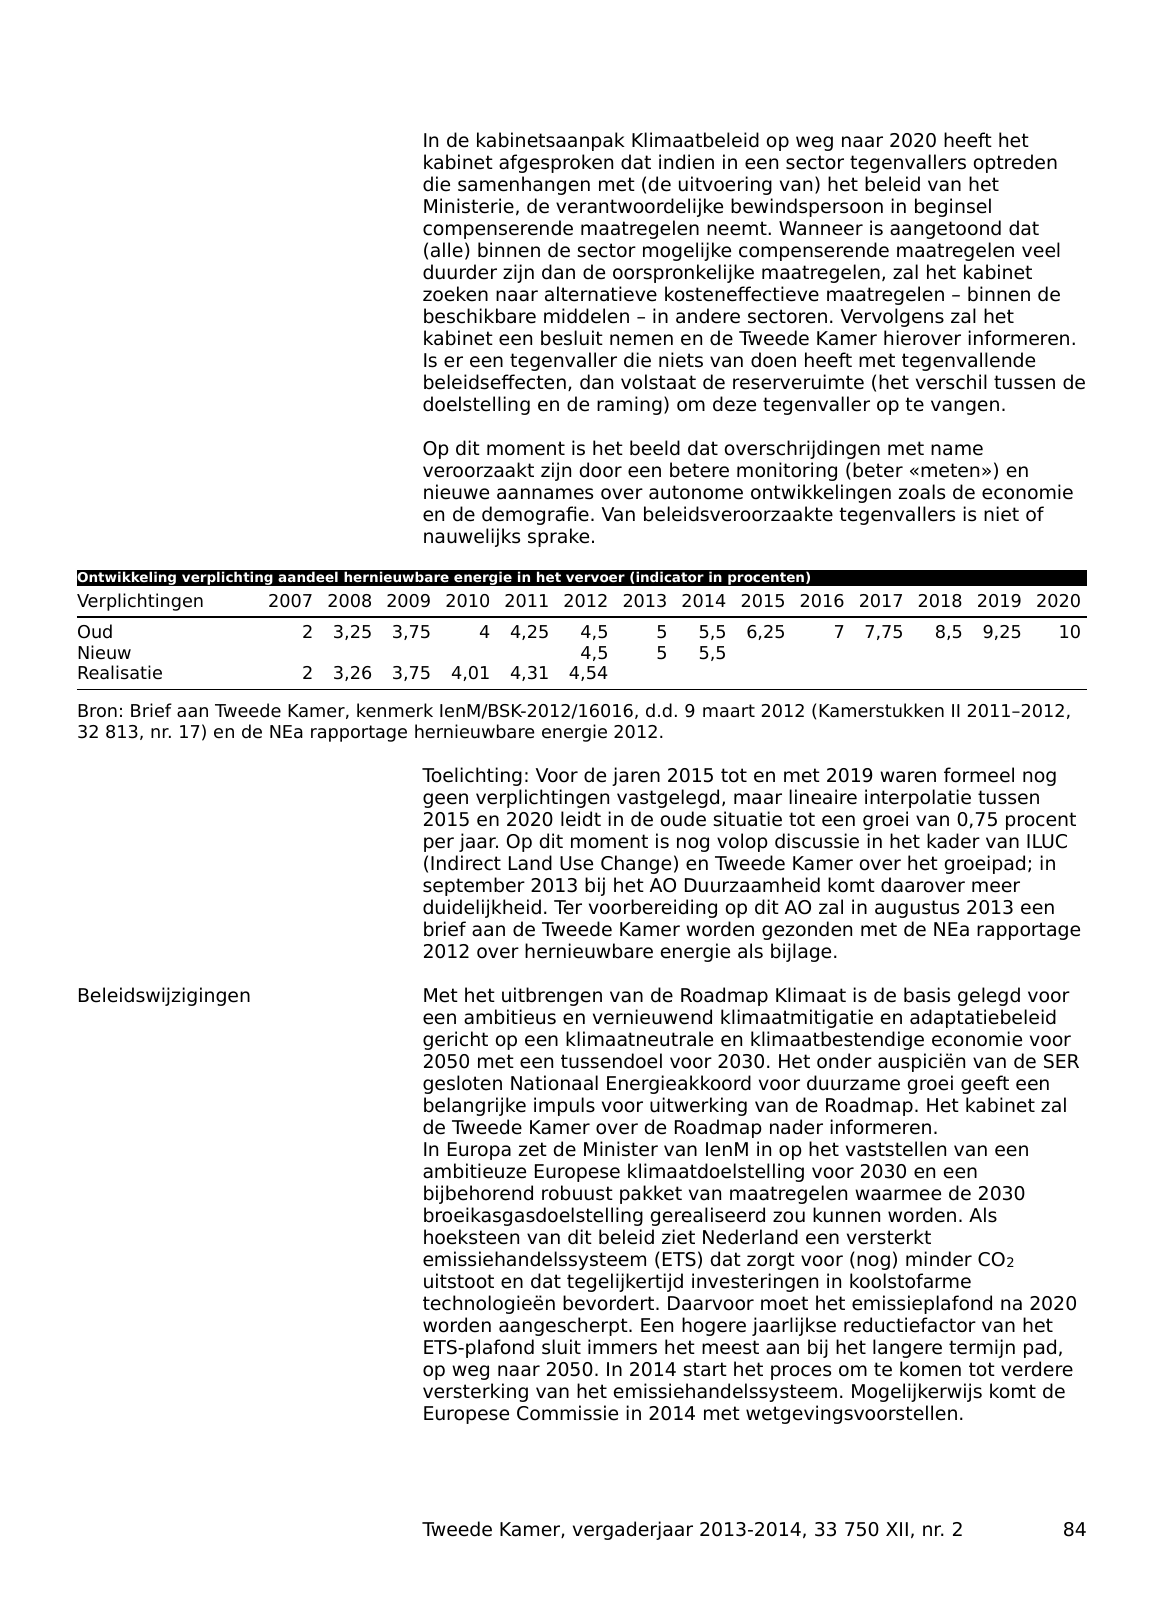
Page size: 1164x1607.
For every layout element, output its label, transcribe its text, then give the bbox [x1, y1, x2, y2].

table_cell 3,25 [319, 618, 378, 643]
table_cell [319, 643, 378, 663]
table_cell 2018 [909, 586, 968, 616]
table_cell Realisatie [77, 663, 260, 689]
table_cell 6,25 [732, 618, 791, 643]
text Beleidswijzigingen [77, 985, 399, 1007]
text Op dit moment is het beeld dat overschrijdingen met name veroorzaakt zijn door een betere monitoring (beter «meten») en nieuwe aannames over autonome ontwikkelingen zoals de economie en de demografie. Van beleidsveroorzaakte tegenvallers is niet of nauwelijks sprake. [422, 438, 1087, 548]
table_cell 2014 [673, 586, 732, 616]
table_cell 5 [614, 643, 673, 663]
table_cell 2010 [437, 586, 496, 616]
table_cell [378, 643, 437, 663]
table_cell 4,31 [496, 663, 555, 689]
table_cell 3,26 [319, 663, 378, 689]
table_cell 4,5 [555, 643, 614, 663]
table_cell 4,5 [555, 618, 614, 643]
table_cell 2007 [260, 586, 319, 616]
text Met het uitbrengen van de Roadmap Klimaat is de basis gelegd voor een ambitieus en vernieuwend klimaatmitigatie en adaptatiebeleid gericht op een klimaatneutrale en klimaatbestendige economie voor 2050 met een tussendoel voor 2030. Het onder auspiciën van de SER gesloten Nationaal Energieakkoord voor duurzame groei geeft een belangrijke impuls voor uitwerking van de Roadmap. Het kabinet zal de Tweede Kamer over de Roadmap nader informeren. [422, 985, 1087, 1139]
table_cell [496, 643, 555, 663]
table_cell [909, 663, 968, 689]
table_cell [732, 663, 791, 689]
text In de kabinetsaanpak Klimaatbeleid op weg naar 2020 heeft het kabinet afgesproken dat indien in een sector tegenvallers optreden die samenhangen met (de uitvoering van) het beleid van het Ministerie, de verantwoordelijke bewindspersoon in beginsel compenserende maatregelen neemt. Wanneer is aangetoond dat (alle) binnen de sector mogelijke compenserende maatregelen veel duurder zijn dan de oorspronkelijke maatregelen, zal het kabinet zoeken naar alternatieve kosteneffectieve maatregelen – binnen de beschikbare middelen – in andere sectoren. Vervolgens zal het kabinet een besluit nemen en de Tweede Kamer hierover informeren. Is er een tegenvaller die niets van doen heeft met tegenvallende beleidseffecten, dan volstaat de reserveruimte (het verschil tussen de doelstelling en de raming) om deze tegenvaller op te vangen. [422, 130, 1087, 416]
table_cell 4,25 [496, 618, 555, 643]
text Toelichting: Voor de jaren 2015 tot en met 2019 waren formeel nog geen verplichtingen vastgelegd, maar lineaire interpolatie tussen 2015 en 2020 leidt in de oude situatie tot een groei van 0,75 procent per jaar. Op dit moment is nog volop discussie in het kader van ILUC (Indirect Land Use Change) en Tweede Kamer over het groeipad; in september 2013 bij het AO Duurzaamheid komt daarover meer duidelijkheid. Ter voorbereiding op dit AO zal in augustus 2013 een brief aan de Tweede Kamer worden gezonden met de NEa rapportage 2012 over hernieuwbare energie als bijlage. [422, 765, 1087, 963]
table_cell [1028, 643, 1087, 663]
table_header Ontwikkeling verplichting aandeel hernieuwbare energie in het vervoer (indicator in procenten) [77, 570, 1087, 585]
table_cell [909, 643, 968, 663]
table_cell 2012 [555, 586, 614, 616]
table_cell [614, 663, 673, 689]
table_cell Verplichtingen [77, 586, 260, 616]
table_cell [1028, 663, 1087, 689]
table_cell 5 [614, 618, 673, 643]
table_cell 4,01 [437, 663, 496, 689]
table_cell 2013 [614, 586, 673, 616]
table_cell 7 [791, 618, 850, 643]
table_cell [850, 663, 909, 689]
table_cell [969, 643, 1027, 663]
table_cell 8,5 [909, 618, 968, 643]
table_cell [437, 643, 496, 663]
text In Europa zet de Minister van IenM in op het vaststellen van een ambitieuze Europese klimaatdoelstelling voor 2030 en een bijbehorend robuust pakket van maatregelen waarmee de 2030 broeikasgasdoelstelling gerealiseerd zou kunnen worden. Als hoeksteen van dit beleid ziet Nederland een versterkt emissiehandelssysteem (ETS) dat zorgt voor (nog) minder CO2 uitstoot en dat tegelijkertijd investeringen in koolstofarme technologieën bevordert. Daarvoor moet het emissieplafond na 2020 worden aangescherpt. Een hogere jaarlijkse reductiefactor van het ETS-plafond sluit immers het meest aan bij het langere termijn pad, op weg naar 2050. In 2014 start het proces om te komen tot verdere versterking van het emissiehandelssysteem. Mogelijkerwijs komt de Europese Commissie in 2014 met wetgevingsvoorstellen. [422, 1139, 1087, 1424]
table_cell 4,54 [555, 663, 614, 689]
table_cell Bron: Brief aan Tweede Kamer, kenmerk IenM/BSK-2012/16016, d.d. 9 maart 2012 (Kamerstukken II 2011–2012, 32 813, nr. 17) en de NEa rapportage hernieuwbare energie 2012. [77, 690, 1087, 743]
table_cell 2 [260, 618, 319, 643]
table_cell [260, 643, 319, 663]
table_cell 2019 [969, 586, 1027, 616]
table_cell [791, 663, 850, 689]
table_cell [850, 643, 909, 663]
table_cell [969, 663, 1027, 689]
table_cell 7,75 [850, 618, 909, 643]
table_cell 2015 [732, 586, 791, 616]
table_cell Nieuw [77, 643, 260, 663]
table_cell 2009 [378, 586, 437, 616]
table_cell 4 [437, 618, 496, 643]
table_cell 3,75 [378, 618, 437, 643]
table_cell 2 [260, 663, 319, 689]
table_cell 9,25 [969, 618, 1027, 643]
table_cell 2020 [1028, 586, 1087, 616]
table_cell 10 [1028, 618, 1087, 643]
table_cell [791, 643, 850, 663]
table_cell [673, 663, 732, 689]
table_cell 5,5 [673, 643, 732, 663]
table_cell 2008 [319, 586, 378, 616]
table_cell 3,75 [378, 663, 437, 689]
table_cell 2017 [850, 586, 909, 616]
table_cell Oud [77, 618, 260, 643]
table_cell 2016 [791, 586, 850, 616]
table_cell 5,5 [673, 618, 732, 643]
table_cell 2011 [496, 586, 555, 616]
table_cell [732, 643, 791, 663]
